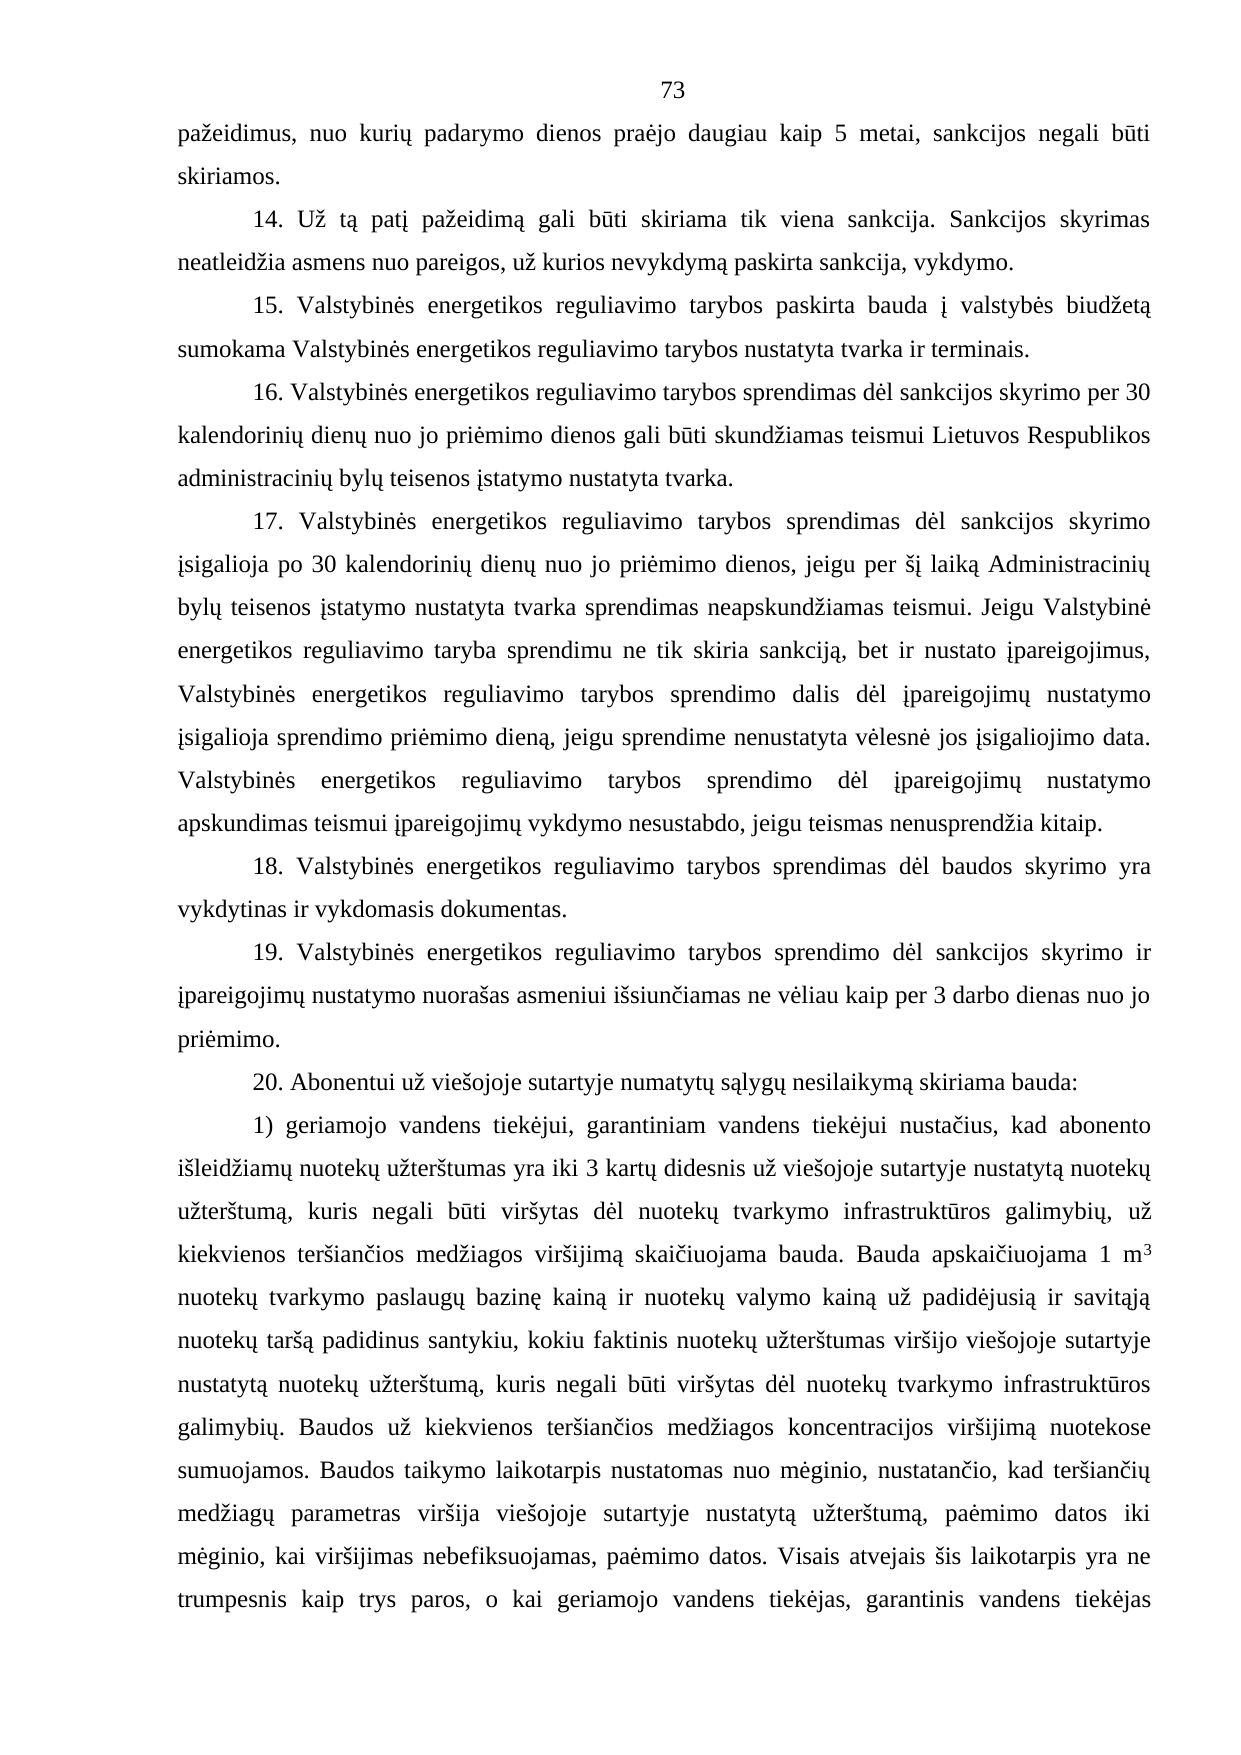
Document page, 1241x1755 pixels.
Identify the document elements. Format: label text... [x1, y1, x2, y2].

text 15. Valstybinės energetikos reguliavimo tarybos paskirta bauda į valstybės biudžetą sumokama Valstybinės energetikos reguliavimo tarybos nustatyta tvarka ir terminais. [177, 291, 1152, 362]
text 16. Valstybinės energetikos reguliavimo tarybos sprendimas dėl sankcijos skyrimo per 30 kalendorinių dienų nuo jo priėmimo dienos gali būti skundžiamas teismui Lietuvos Respublikos administracinių bylų teisenos įstatymo nustatyta tvarka. [177, 377, 1152, 492]
text 1) geriamojo vandens tiekėjui, garantiniam vandens tiekėjui nustačius, kad abonento išleidžiamų nuotekų užterštumas yra iki 3 kartų didesnis už viešojoje sutartyje nustatytą nuotekų užterštumą, kuris negali būti viršytas dėl nuotekų tvarkymo infrastruktūros galimybių, už kiekvienos teršiančios medžiagos viršijimą skaičiuojama bauda. Bauda apskaičiuojama 1 m3 nuotekų tvarkymo paslaugų bazinę kainą ir nuotekų valymo kainą už padidėjusią ir savitąją nuotekų taršą padidinus santykiu, kokiu faktinis nuotekų užterštumas viršijo viešojoje sutartyje nustatytą nuotekų užterštumą, kuris negali būti viršytas dėl nuotekų tvarkymo infrastruktūros galimybių. Baudos už kiekvienos teršiančios medžiagos koncentracijos viršijimą nuotekose sumuojamos. Baudos taikymo laikotarpis nustatomas nuo mėginio, nustatančio, kad teršiančių medžiagų parametras viršija viešojoje sutartyje nustatytą užterštumą, paėmimo datos iki mėginio, kai viršijimas nebefiksuojamas, paėmimo datos. Visais atvejais šis laikotarpis yra ne trumpesnis kaip trys paros, o kai geriamojo vandens tiekėjas, garantinis vandens tiekėjas [177, 1110, 1152, 1613]
text 18. Valstybinės energetikos reguliavimo tarybos sprendimas dėl baudos skyrimo yra vykdytinas ir vykdomasis dokumentas. [177, 851, 1152, 923]
text 20. Abonentui už viešojoje sutartyje numatytų sąlygų nesilaikymą skiriama bauda: [177, 1067, 1152, 1096]
text 17. Valstybinės energetikos reguliavimo tarybos sprendimas dėl sankcijos skyrimo įsigalioja po 30 kalendorinių dienų nuo jo priėmimo dienos, jeigu per šį laiką Administracinių bylų teisenos įstatymo nustatyta tvarka sprendimas neapskundžiamas teismui. Jeigu Valstybinė energetikos reguliavimo taryba sprendimu ne tik skiria sankciją, bet ir nustato įpareigojimus, Valstybinės energetikos reguliavimo tarybos sprendimo dalis dėl įpareigojimų nustatymo įsigalioja sprendimo priėmimo dieną, jeigu sprendime nenustatyta vėlesnė jos įsigaliojimo data. Valstybinės energetikos reguliavimo tarybos sprendimo dėl įpareigojimų nustatymo apskundimas teismui įpareigojimų vykdymo nesustabdo, jeigu teismas nenusprendžia kitaip. [177, 506, 1152, 837]
text pažeidimus, nuo kurių padarymo dienos praėjo daugiau kaip 5 metai, sankcijos negali būti skiriamos. [177, 118, 1152, 190]
text 14. Už tą patį pažeidimą gali būti skiriama tik viena sankcija. Sankcijos skyrimas neatleidžia asmens nuo pareigos, už kurios nevykdymą paskirta sankcija, vykdymo. [177, 204, 1152, 276]
text 19. Valstybinės energetikos reguliavimo tarybos sprendimo dėl sankcijos skyrimo ir įpareigojimų nustatymo nuorašas asmeniui išsiunčiamas ne vėliau kaip per 3 darbo dienas nuo jo priėmimo. [177, 937, 1152, 1052]
